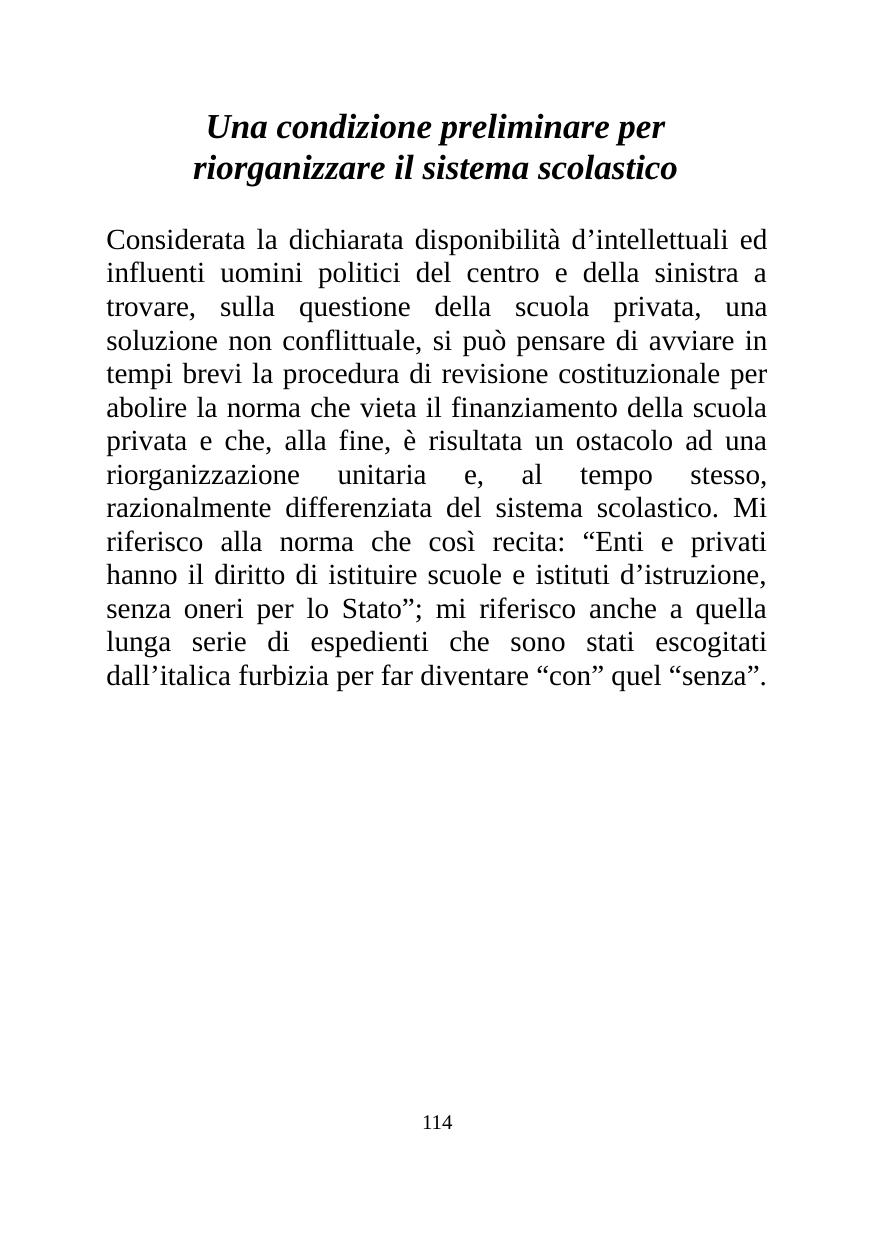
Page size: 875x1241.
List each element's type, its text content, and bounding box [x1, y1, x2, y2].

text Considerata la dichiarata disponibilità d’intellettuali ed influenti uomini politici del centro e della sinistra a trovare, sulla questione della scuola privata, una soluzione non conflittuale, si può pensare di avviare in tempi brevi la procedura di revisione costituzionale per abolire la norma che vieta il finanziamento della scuola privata e che, alla fine, è risultata un ostacolo ad una riorganizzazione unitaria e, al tempo stesso, razionalmente differenziata del sistema scolastico. Mi riferisco alla norma che così recita: “Enti e privati hanno il diritto di istituire scuole e istituti d’istruzione, senza oneri per lo Stato”; mi riferisco anche a quella lunga serie di espedienti che sono stati escogitati dall’italica furbizia per far diventare “con” quel “senza”. [106, 222, 768, 692]
subtitle Una condizione preliminare per riorganizzare il sistema scolastico [106, 106, 768, 187]
